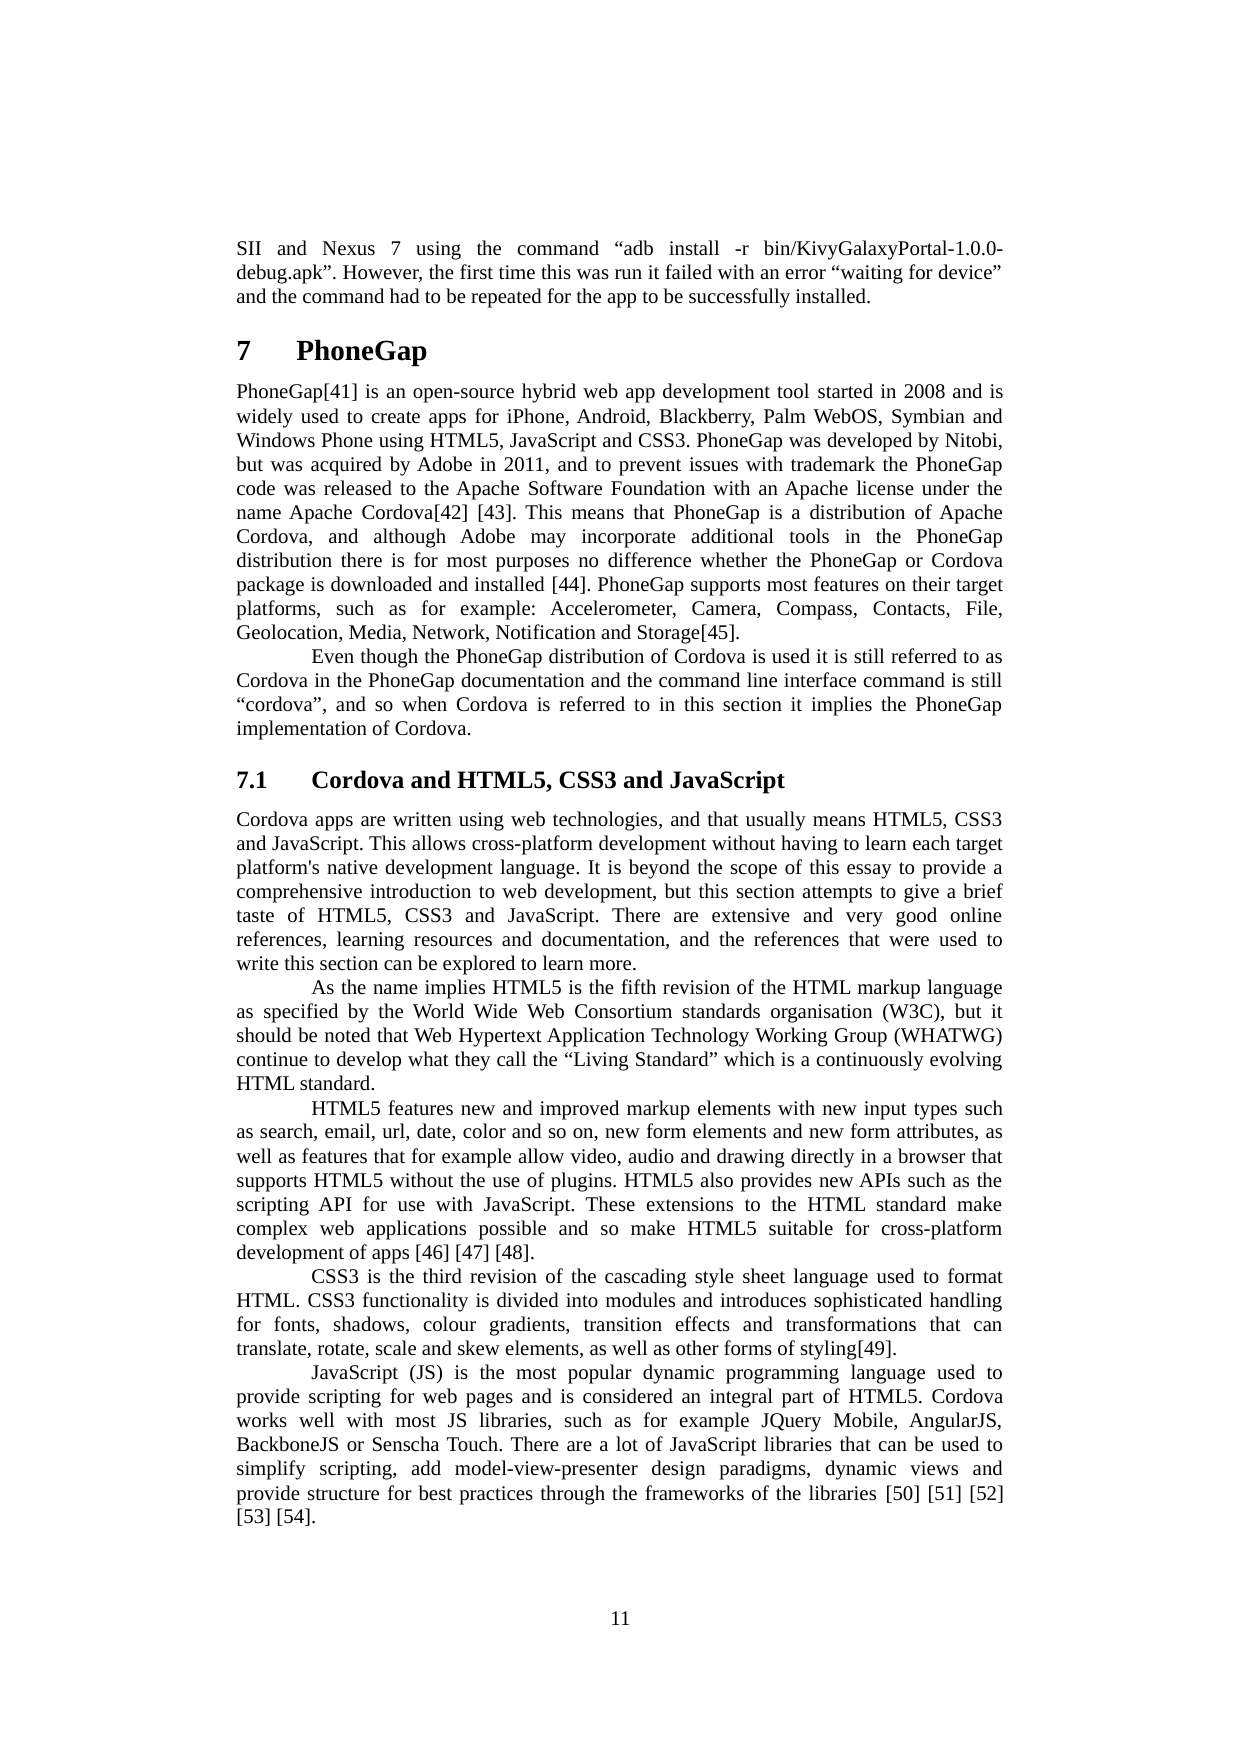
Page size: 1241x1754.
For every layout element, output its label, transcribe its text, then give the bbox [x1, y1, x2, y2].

text CSS3 is the third revision of the cascading style sheet language used to format HTML. CSS3 functionality is divided into modules and introduces sophisticated handling for fonts, shadows, colour gradients, transition effects and transformations that can translate, rotate, scale and skew elements, as well as other forms of styling[49]. [236, 1264, 1004, 1360]
text JavaScript (JS) is the most popular dynamic programming language used to provide scripting for web pages and is considered an integral part of HTML5. Cordova works well with most JS libraries, such as for example JQuery Mobile, AngularJS, BackboneJS or Senscha Touch. There are a lot of JavaScript libraries that can be used to simplify scripting, add model-view-presenter design paradigms, dynamic views and provide structure for best practices through the frameworks of the libraries [50] [51] [52] [53] [54]. [236, 1360, 1004, 1528]
subtitle 7.1 Cordova and HTML5, CSS3 and JavaScript [236, 765, 1004, 794]
text HTML5 features new and improved markup elements with new input types such as search, email, url, date, color and so on, new form elements and new form attributes, as well as features that for example allow video, audio and drawing directly in a browser that supports HTML5 without the use of plugins. HTML5 also provides new APIs such as the scripting API for use with JavaScript. These extensions to the HTML standard make complex web applications possible and so make HTML5 suitable for cross-platform development of apps [46] [47] [48]. [236, 1095, 1004, 1264]
text SII and Nexus 7 using the command “adb install -r bin/KivyGalaxyPortal-1.0.0-debug.apk”. However, the first time this was run it failed with an error “waiting for device” and the command had to be repeated for the app to be successfully installed. [236, 236, 1004, 308]
text Cordova apps are written using web technologies, and that usually means HTML5, CSS3 and JavaScript. This allows cross-platform development without having to learn each target platform's native development language. It is beyond the scope of this essay to provide a comprehensive introduction to web development, but this section attempts to give a brief taste of HTML5, CSS3 and JavaScript. There are extensive and very good online references, learning resources and documentation, and the references that were used to write this section can be explored to learn more. [236, 807, 1004, 975]
text PhoneGap[41] is an open-source hybrid web app development tool started in 2008 and is widely used to create apps for iPhone, Android, Blackberry, Palm WebOS, Symbian and Windows Phone using HTML5, JavaScript and CSS3. PhoneGap was developed by Nitobi, but was acquired by Adobe in 2011, and to prevent issues with trademark the PhoneGap code was released to the Apache Software Foundation with an Apache license under the name Apache Cordova[42] [43]. This means that PhoneGap is a distribution of Apache Cordova, and although Adobe may incorporate additional tools in the PhoneGap distribution there is for most purposes no difference whether the PhoneGap or Cordova package is downloaded and installed [44]. PhoneGap supports most features on their target platforms, such as for example: Accelerometer, Camera, Compass, Contacts, File, Geolocation, Media, Network, Notification and Storage[45]. [236, 379, 1004, 644]
text As the name implies HTML5 is the fifth revision of the HTML markup language as specified by the World Wide Web Consortium standards organisation (W3C), but it should be noted that Web Hypertext Application Technology Working Group (WHATWG) continue to develop what they call the “Living Standard” which is a continuously evolving HTML standard. [236, 975, 1004, 1095]
subtitle 7 PhoneGap [236, 333, 1004, 367]
text Even though the PhoneGap distribution of Cordova is used it is still referred to as Cordova in the PhoneGap documentation and the command line interface command is still “cordova”, and so when Cordova is referred to in this section it implies the PhoneGap implementation of Cordova. [236, 644, 1004, 740]
